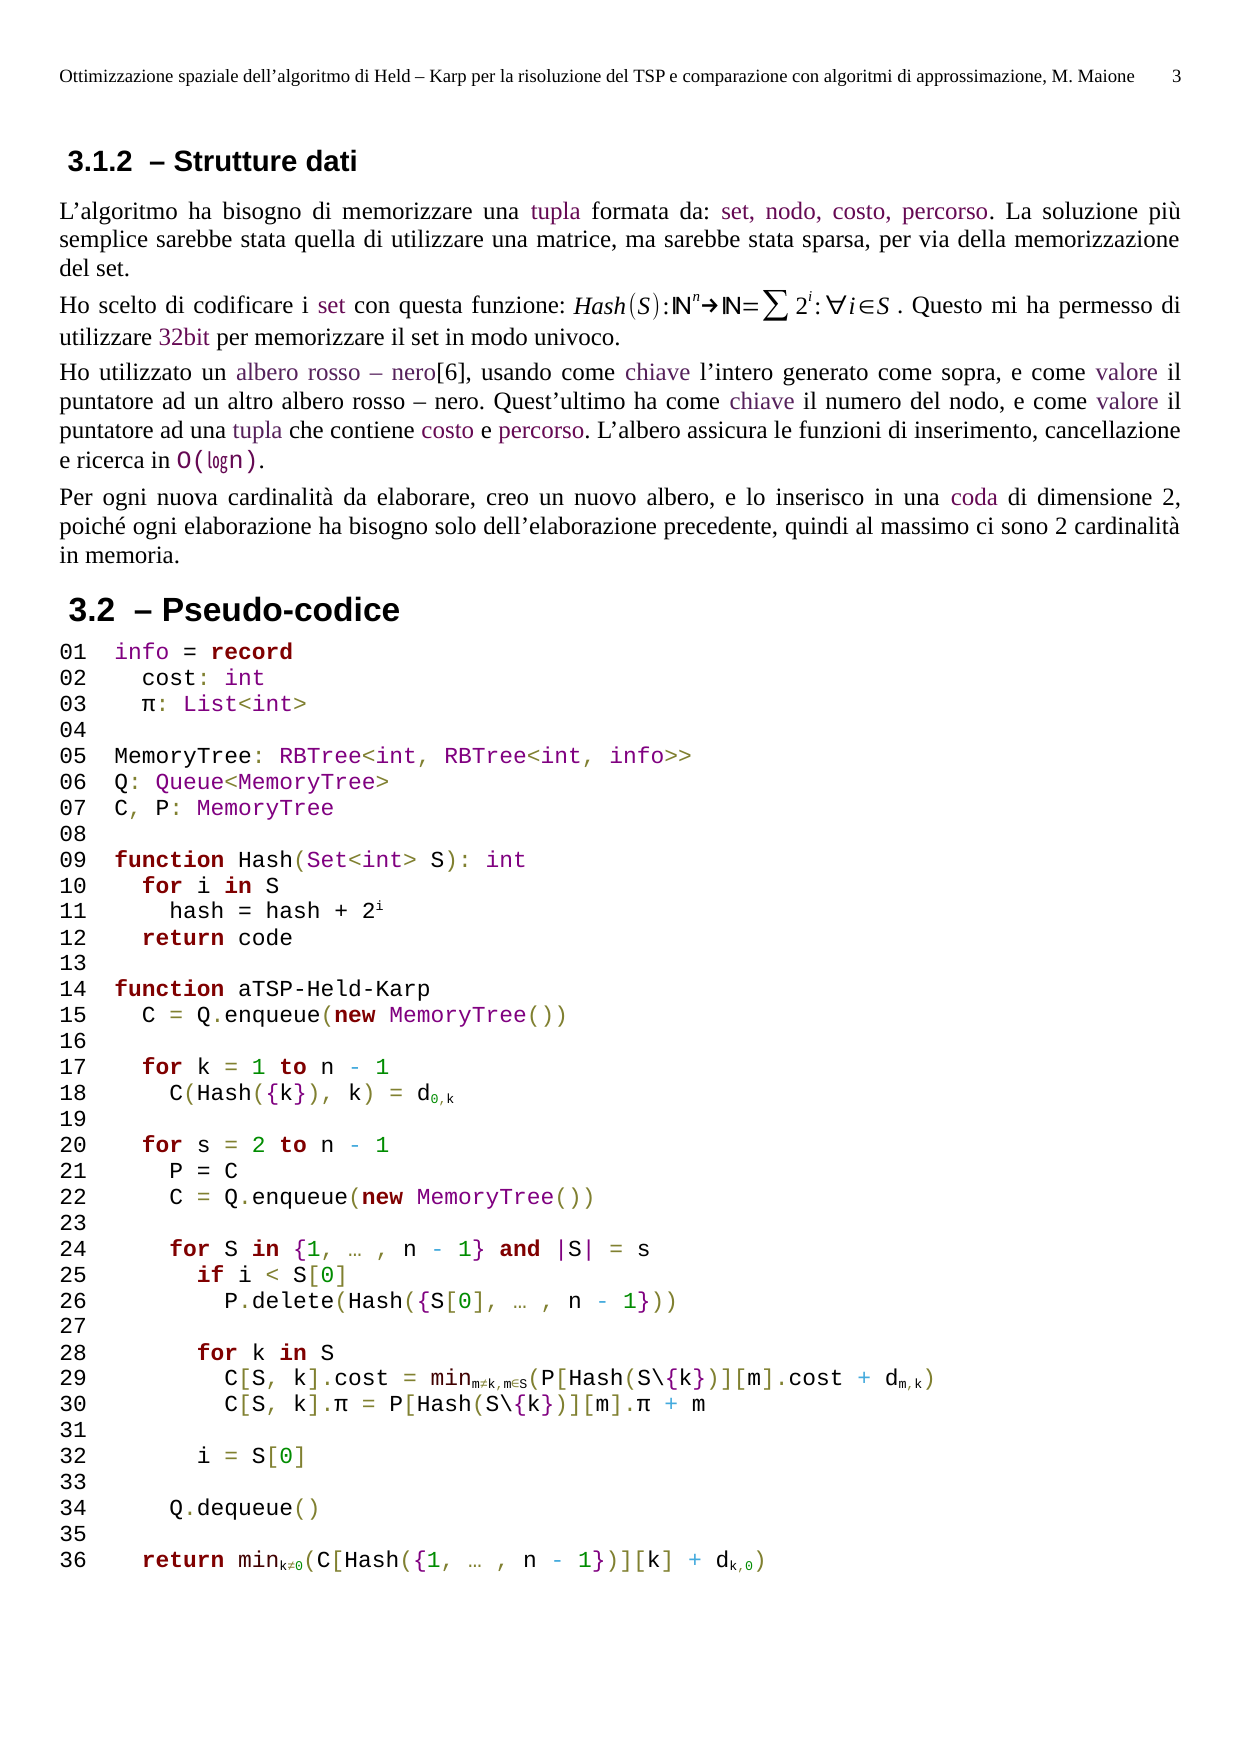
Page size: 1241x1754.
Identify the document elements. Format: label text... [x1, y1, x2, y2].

text 02 cost: int [59, 666, 1181, 692]
text 07 C, P: MemoryTree [59, 796, 1181, 822]
text 05 MemoryTree: RBTree<int, RBTree<int, info>> [59, 744, 1181, 770]
text 21 P = C [59, 1159, 1181, 1185]
text 04 [59, 718, 1181, 744]
subtitle Strutture dati [59, 143, 1181, 177]
text L’algoritmo ha bisogno di memorizzare una tupla formata da: set, nodo, costo, percorso. La soluzione più semplice sarebbe stata quella di utilizzare una matrice, ma sarebbe stata sparsa, per via della memorizzazione del set. [59, 196, 1181, 282]
text 36 return mink≠0(C[Hash({1, … , n - 1})][k] + dk,0) [59, 1548, 1181, 1574]
text 29 C[S, k].cost = minm≠k,m∈S(P[Hash(S\{k})][m].cost + dm,k) [59, 1367, 1181, 1393]
text 24 for S in {1, … , n - 1} and |S| = s [59, 1237, 1181, 1263]
text 10 for i in S [59, 874, 1181, 900]
text 16 [59, 1029, 1181, 1056]
text 09 function Hash(Set<int> S): int [59, 848, 1181, 874]
text 17 for k = 1 to n - 1 [59, 1056, 1181, 1081]
text 12 return code [59, 926, 1181, 952]
text 30 C[S, k].π = P[Hash(S\{k})][m].π + m [59, 1393, 1181, 1419]
text 20 for s = 2 to n - 1 [59, 1133, 1181, 1159]
text 26 P.delete(Hash({S[0], … , n - 1})) [59, 1289, 1181, 1315]
text 14 function aTSP-Held-Karp [59, 978, 1181, 1004]
text 34 Q.dequeue() [59, 1496, 1181, 1522]
text 19 [59, 1107, 1181, 1133]
text 25 if i < S[0] [59, 1263, 1181, 1289]
text 01 info = record [59, 641, 1181, 666]
text 23 [59, 1211, 1181, 1237]
text 35 [59, 1522, 1181, 1548]
text 15 C = Q.enqueue(new MemoryTree()) [59, 1004, 1181, 1029]
text 27 [59, 1315, 1181, 1341]
subtitle Pseudo-codice [59, 589, 1181, 628]
text Ho utilizzato un albero rosso – nero[6], usando come chiave l’intero generato come sopra, e come valore il puntatore ad un altro albero rosso – nero. Quest’ultimo ha come chiave il numero del nodo, e come valore il puntatore ad una tupla che contiene costo e percorso. L’albero assicura le funzioni di inserimento, cancellazione e ricerca in O(㏒n). [59, 357, 1181, 476]
text 03 π: List<int> [59, 692, 1181, 718]
text 28 for k in S [59, 1341, 1181, 1367]
text 08 [59, 822, 1181, 848]
text Ho scelto di codificare i set con questa funzione:. Questo mi ha permesso di utilizzare 32bit per memorizzare il set in modo univoco. [59, 288, 1181, 351]
text 06 Q: Queue<MemoryTree> [59, 770, 1181, 796]
text 33 [59, 1471, 1181, 1496]
text 18 C(Hash({k}), k) = d0,k [59, 1081, 1181, 1107]
text 31 [59, 1419, 1181, 1444]
text Per ogni nuova cardinalità da elaborare, creo un nuovo albero, e lo inserisco in una coda di dimensione 2, poiché ogni elaborazione ha bisogno solo dell’elaborazione precedente, quindi al massimo ci sono 2 cardinalità in memoria. [59, 482, 1181, 568]
text 11 hash = hash + 2i [59, 900, 1181, 926]
text 22 C = Q.enqueue(new MemoryTree()) [59, 1185, 1181, 1211]
text 32 i = S[0] [59, 1444, 1181, 1471]
text 13 [59, 952, 1181, 978]
